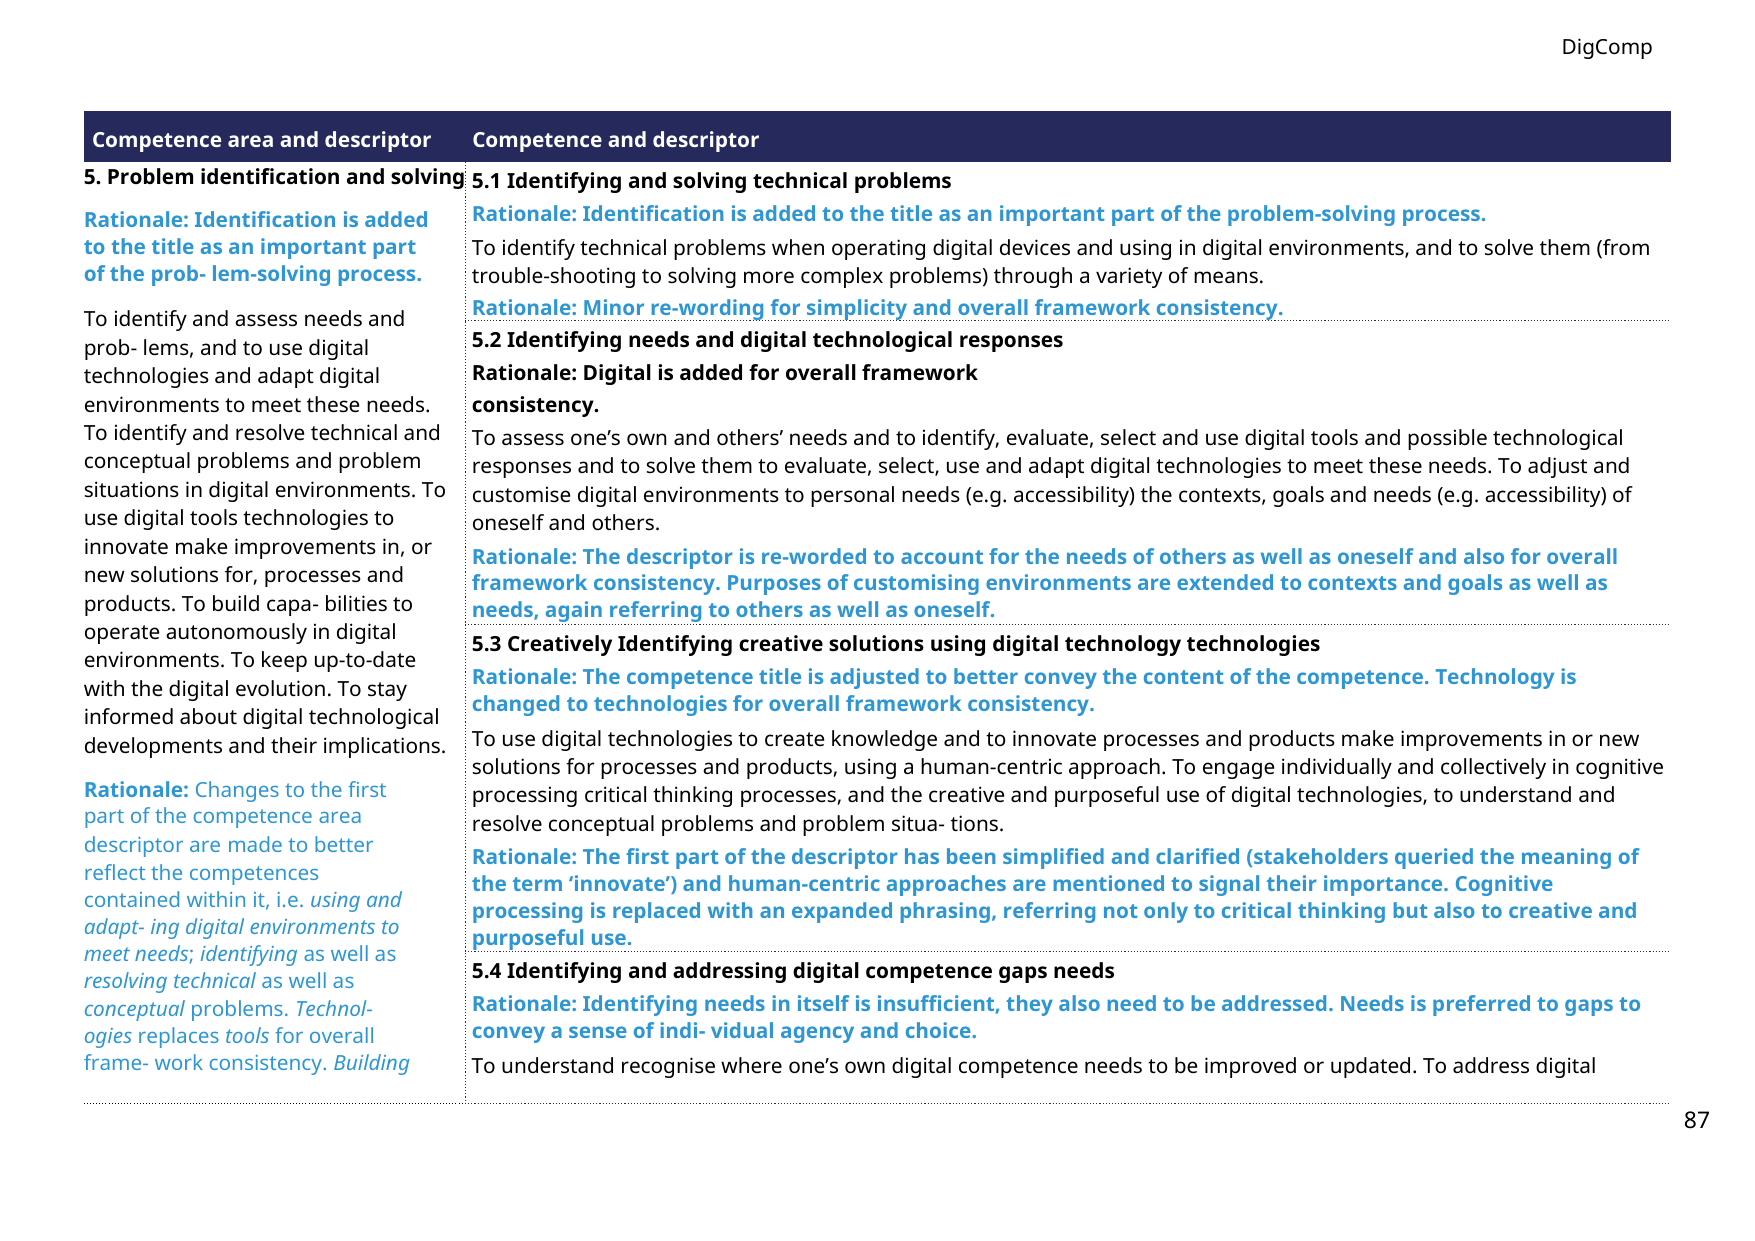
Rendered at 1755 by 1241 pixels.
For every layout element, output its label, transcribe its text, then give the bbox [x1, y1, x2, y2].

table_cell 5.2 Identifying needs and digital technological responses Rationale: Digital is added for overall framework consistency. To assess one’s own and others’ needs and to identify, evaluate, select and use digital tools and possible technological responses and to solve them to evaluate, select, use and adapt digital technologies to meet these needs. To adjust and customise digital environments to personal needs (e.g. accessibility) the contexts, goals and needs (e.g. accessibility) of oneself and others. Rationale: The descriptor is re-worded to account for the needs of others as well as oneself and also for overall framework consistency. Purposes of customising environments are extended to contexts and goals as well as needs, again referring to others as well as oneself. [466, 320, 1671, 624]
table_cell 5. Problem identification and solving Rationale: Identification is added to the title as an important part of the prob- lem-solving process. To identify and assess needs and prob- lems, and to use digital technologies and adapt digital environments to meet these needs. To identify and resolve technical and conceptual problems and problem situations in digital environments. To use digital tools technologies to innovate make improvements in, or new solutions for, processes and products. To build capa- bilities to operate autonomously in digital environments. To keep up-to-date with the digital evolution. To stay informed about digital technological developments and their implications. Rationale: Changes to the first part of the competence area descriptor are made to better reflect the competences contained within it, i.e. using and adapt- ing digital environments to meet needs; identifying as well as resolving technical as well as conceptual problems. Technol- ogies replaces tools for overall frame- work consistency. Building [84, 162, 466, 1103]
table_cell 5.4 Identifying and addressing digital competence gaps needs Rationale: Identifying needs in itself is insufficient, they also need to be addressed. Needs is preferred to gaps to convey a sense of indi- vidual agency and choice. To understand recognise where one’s own digital competence needs to be improved or updated. To address digital [466, 951, 1671, 1103]
table_header Competence area and descriptor [84, 111, 466, 162]
table_header Competence and descriptor [466, 111, 1671, 162]
table_cell 5.1 Identifying and solving technical problems Rationale: Identification is added to the title as an important part of the problem-solving process. To identify technical problems when operating digital devices and using in digital environments, and to solve them (from trouble-shooting to solving more complex problems) through a variety of means. Rationale: Minor re-wording for simplicity and overall framework consistency. [466, 162, 1671, 320]
table_cell 5.3 Creatively Identifying creative solutions using digital technology technologies Rationale: The competence title is adjusted to better convey the content of the competence. Technology is changed to technologies for overall framework consistency. To use digital technologies to create knowledge and to innovate processes and products make improvements in or new solutions for processes and products, using a human-centric approach. To engage individually and collectively in cognitive processing critical thinking processes, and the creative and purposeful use of digital technologies, to understand and resolve conceptual problems and problem situa- tions. Rationale: The first part of the descriptor has been simplified and clarified (stakeholders queried the meaning of the term ‘innovate’) and human-centric approaches are mentioned to signal their importance. Cognitive processing is replaced with an expanded phrasing, referring not only to critical thinking but also to creative and purposeful use. [466, 624, 1671, 951]
